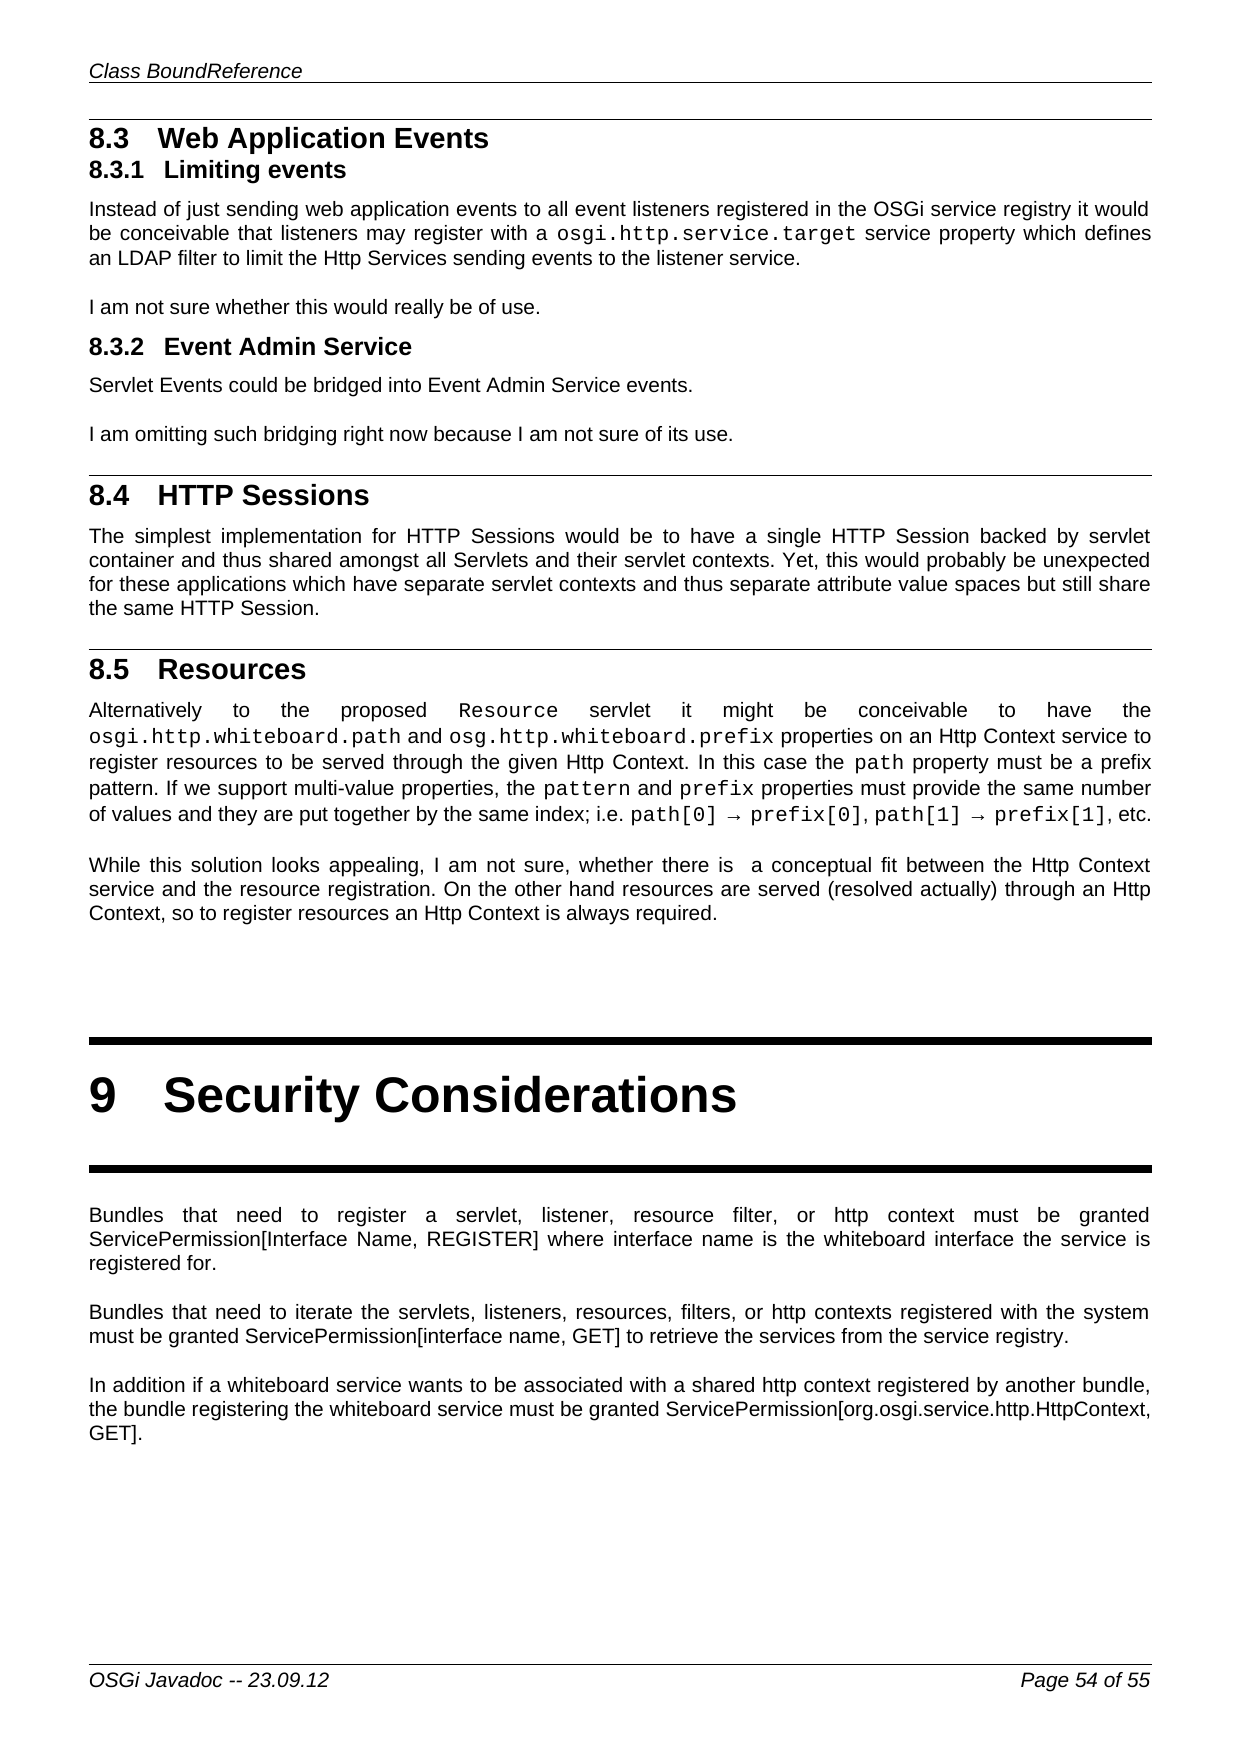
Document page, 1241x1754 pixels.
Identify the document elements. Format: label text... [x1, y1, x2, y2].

text Bundles that need to iterate the servlets, listeners, resources, filters, or http contexts registered with the system must be granted ServicePermission[interface name, GET] to retrieve the services from the service registry. [88, 1299, 1152, 1347]
subtitle Security Considerations [88, 1038, 1152, 1173]
text Bundles that need to register a servlet, listener, resource filter, or http context must be granted ServicePermission[Interface Name, REGISTER] where interface name is the whiteboard interface the service is registered for. [88, 1203, 1152, 1274]
text Alternatively to the proposed Resource servlet it might be conceivable to have the osgi.http.whiteboard.path and osg.http.whiteboard.prefix properties on an Http Context service to register resources to be served through the given Http Context. In this case the path property must be a prefix pattern. If we support multi-value properties, the pattern and prefix properties must provide the same number of values and they are put together by the same index; i.e. path[0] → prefix[0], path[1] → prefix[1], etc. [88, 698, 1152, 827]
text I am omitting such bridging right now because I am not sure of its use. [88, 422, 1152, 446]
subtitle HTTP Sessions [88, 476, 1152, 512]
subtitle Web Application Events [88, 120, 1152, 155]
text While this solution looks appealing, I am not sure, whether there is a conceptual fit between the Http Context service and the resource registration. On the other hand resources are served (resolved actually) through an Http Context, so to register resources an Http Context is always required. [88, 852, 1152, 924]
subtitle Resources [88, 650, 1152, 686]
text In addition if a whiteboard service wants to be associated with a shared http context registered by another bundle, the bundle registering the whiteboard service must be granted ServicePermission[org.osgi.service.http.HttpContext, GET]. [88, 1372, 1152, 1444]
subtitle Event Admin Service [88, 332, 1152, 360]
text Instead of just sending web application events to all event listeners registered in the OSGi service registry it would be conceivable that listeners may register with a osgi.http.service.target service property which defines an LDAP filter to limit the Http Services sending events to the listener service. [88, 196, 1152, 270]
text The simplest implementation for HTTP Sessions would be to have a single HTTP Session backed by servlet container and thus shared amongst all Servlets and their servlet contexts. Yet, this would probably be unexpected for these applications which have separate servlet contexts and thus separate attribute value spaces but still share the same HTTP Session. [88, 524, 1152, 620]
text I am not sure whether this would really be of use. [88, 295, 1152, 319]
text Servlet Events could be bridged into Event Admin Service events. [88, 373, 1152, 397]
subtitle Limiting events [88, 155, 1152, 184]
